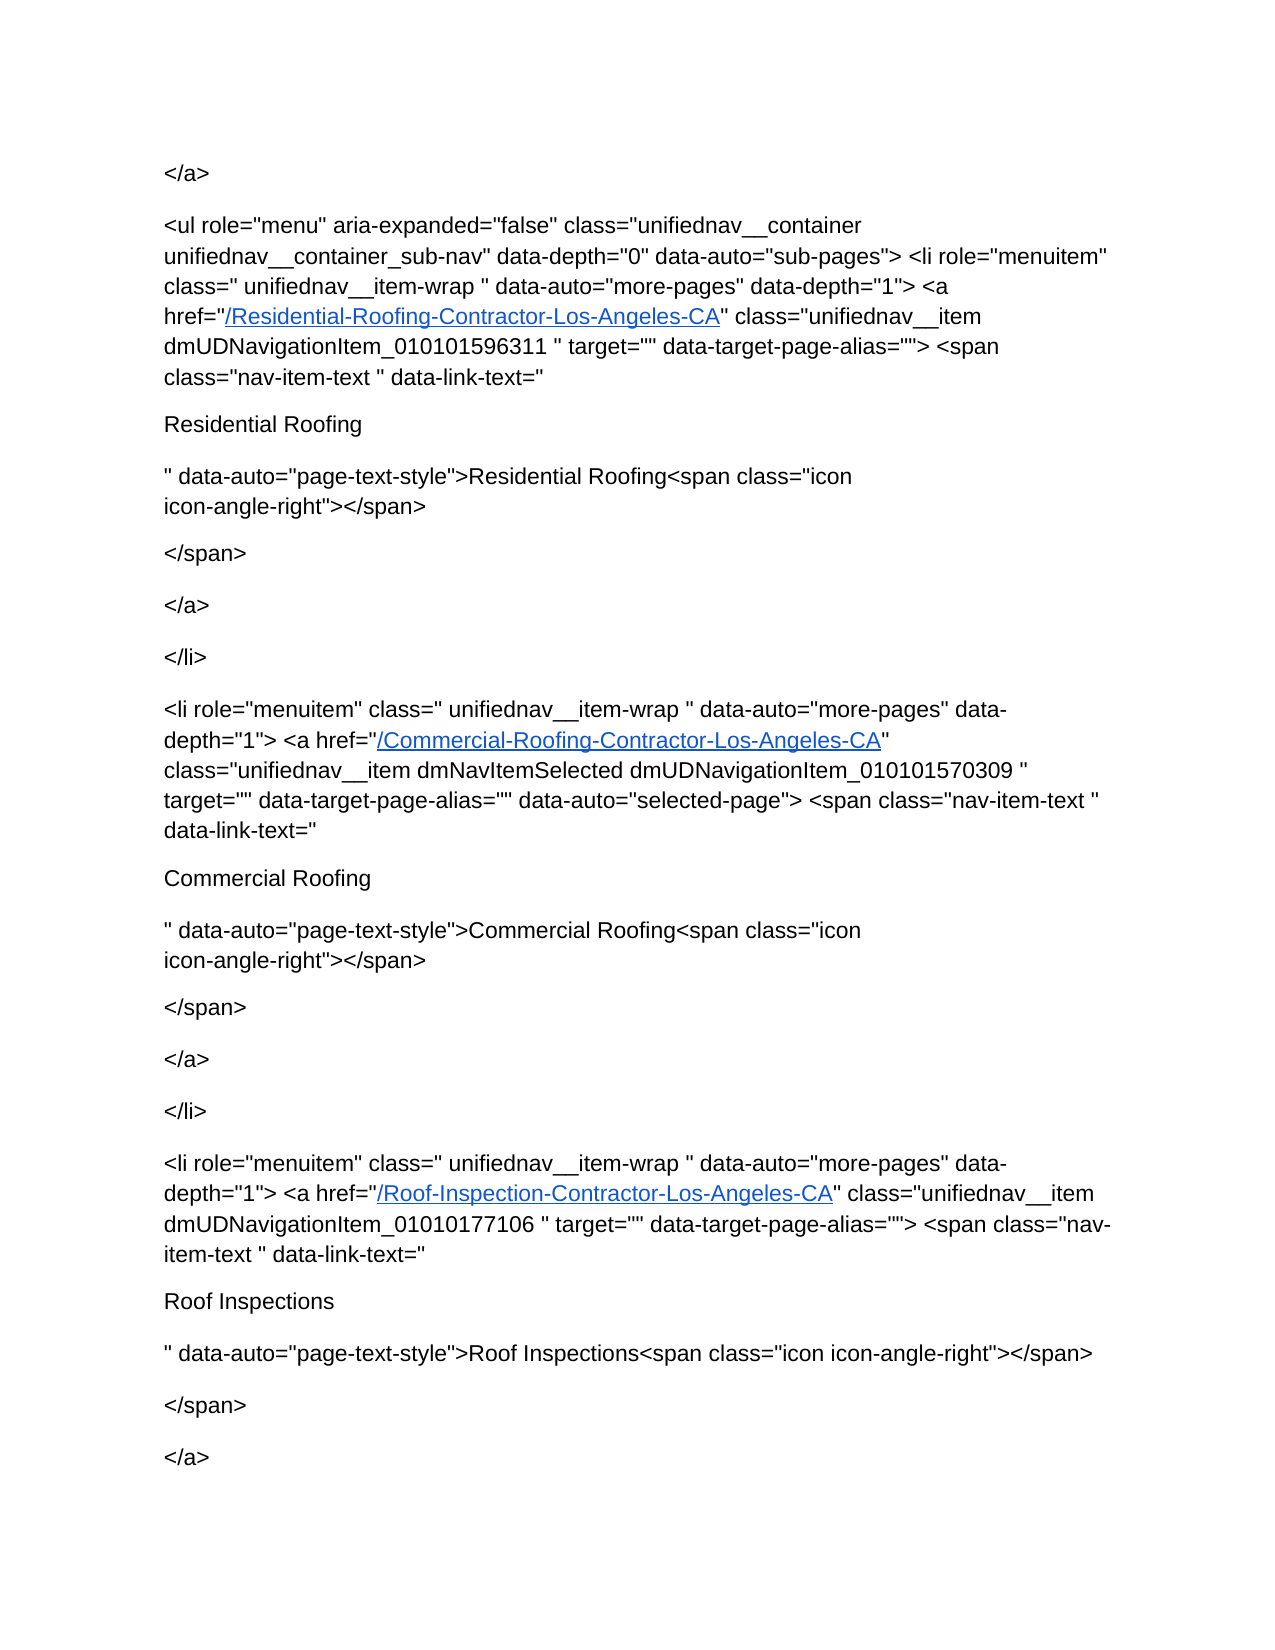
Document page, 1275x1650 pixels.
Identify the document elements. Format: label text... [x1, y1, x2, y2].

table_cell Residential Roofing [153, 400, 1125, 452]
table_cell " data-auto="page-text-style">Residential Roofing<span class="icon icon-angle-right"></span> [153, 453, 1125, 530]
table_cell </a> [153, 150, 1125, 202]
table_cell " data-auto="page-text-style">Roof Inspections<span class="icon icon-angle-right"></span> [153, 1330, 1125, 1382]
table_cell </a> [153, 1434, 1125, 1486]
table_cell </span> [153, 530, 1125, 582]
table_cell <li role="menuitem" class=" unifiednav__item-wrap " data-auto="more-pages" data-depth="1"> <a href="/Commercial-Roofing-Contractor-Los-Angeles-CA" class="unifiednav__item dmNavItemSelected dmUDNavigationItem_010101570309 " target="" data-target-page-alias="" data-auto="selected-page"> <span class="nav-item-text " data-link-text=" [153, 686, 1125, 854]
table_cell Roof Inspections [153, 1278, 1125, 1330]
table_cell </li> [153, 634, 1125, 686]
table_cell </span> [153, 1382, 1125, 1434]
table_cell </span> [153, 984, 1125, 1036]
table_cell Commercial Roofing [153, 854, 1125, 906]
table_cell " data-auto="page-text-style">Commercial Roofing<span class="icon icon-angle-right"></span> [153, 906, 1125, 983]
table_cell </a> [153, 582, 1125, 634]
table_cell </li> [153, 1088, 1125, 1140]
table_cell <ul role="menu" aria-expanded="false" class="unifiednav__container unifiednav__container_sub-nav" data-depth="0" data-auto="sub-pages"> <li role="menuitem" class=" unifiednav__item-wrap " data-auto="more-pages" data-depth="1"> <a href="/Residential-Roofing-Contractor-Los-Angeles-CA" class="unifiednav__item dmUDNavigationItem_010101596311 " target="" data-target-page-alias=""> <span class="nav-item-text " data-link-text=" [153, 202, 1125, 400]
table_cell <li role="menuitem" class=" unifiednav__item-wrap " data-auto="more-pages" data-depth="1"> <a href="/Roof-Inspection-Contractor-Los-Angeles-CA" class="unifiednav__item dmUDNavigationItem_01010177106 " target="" data-target-page-alias=""> <span class="nav-item-text " data-link-text=" [153, 1140, 1125, 1278]
table_cell </a> [153, 1036, 1125, 1088]
